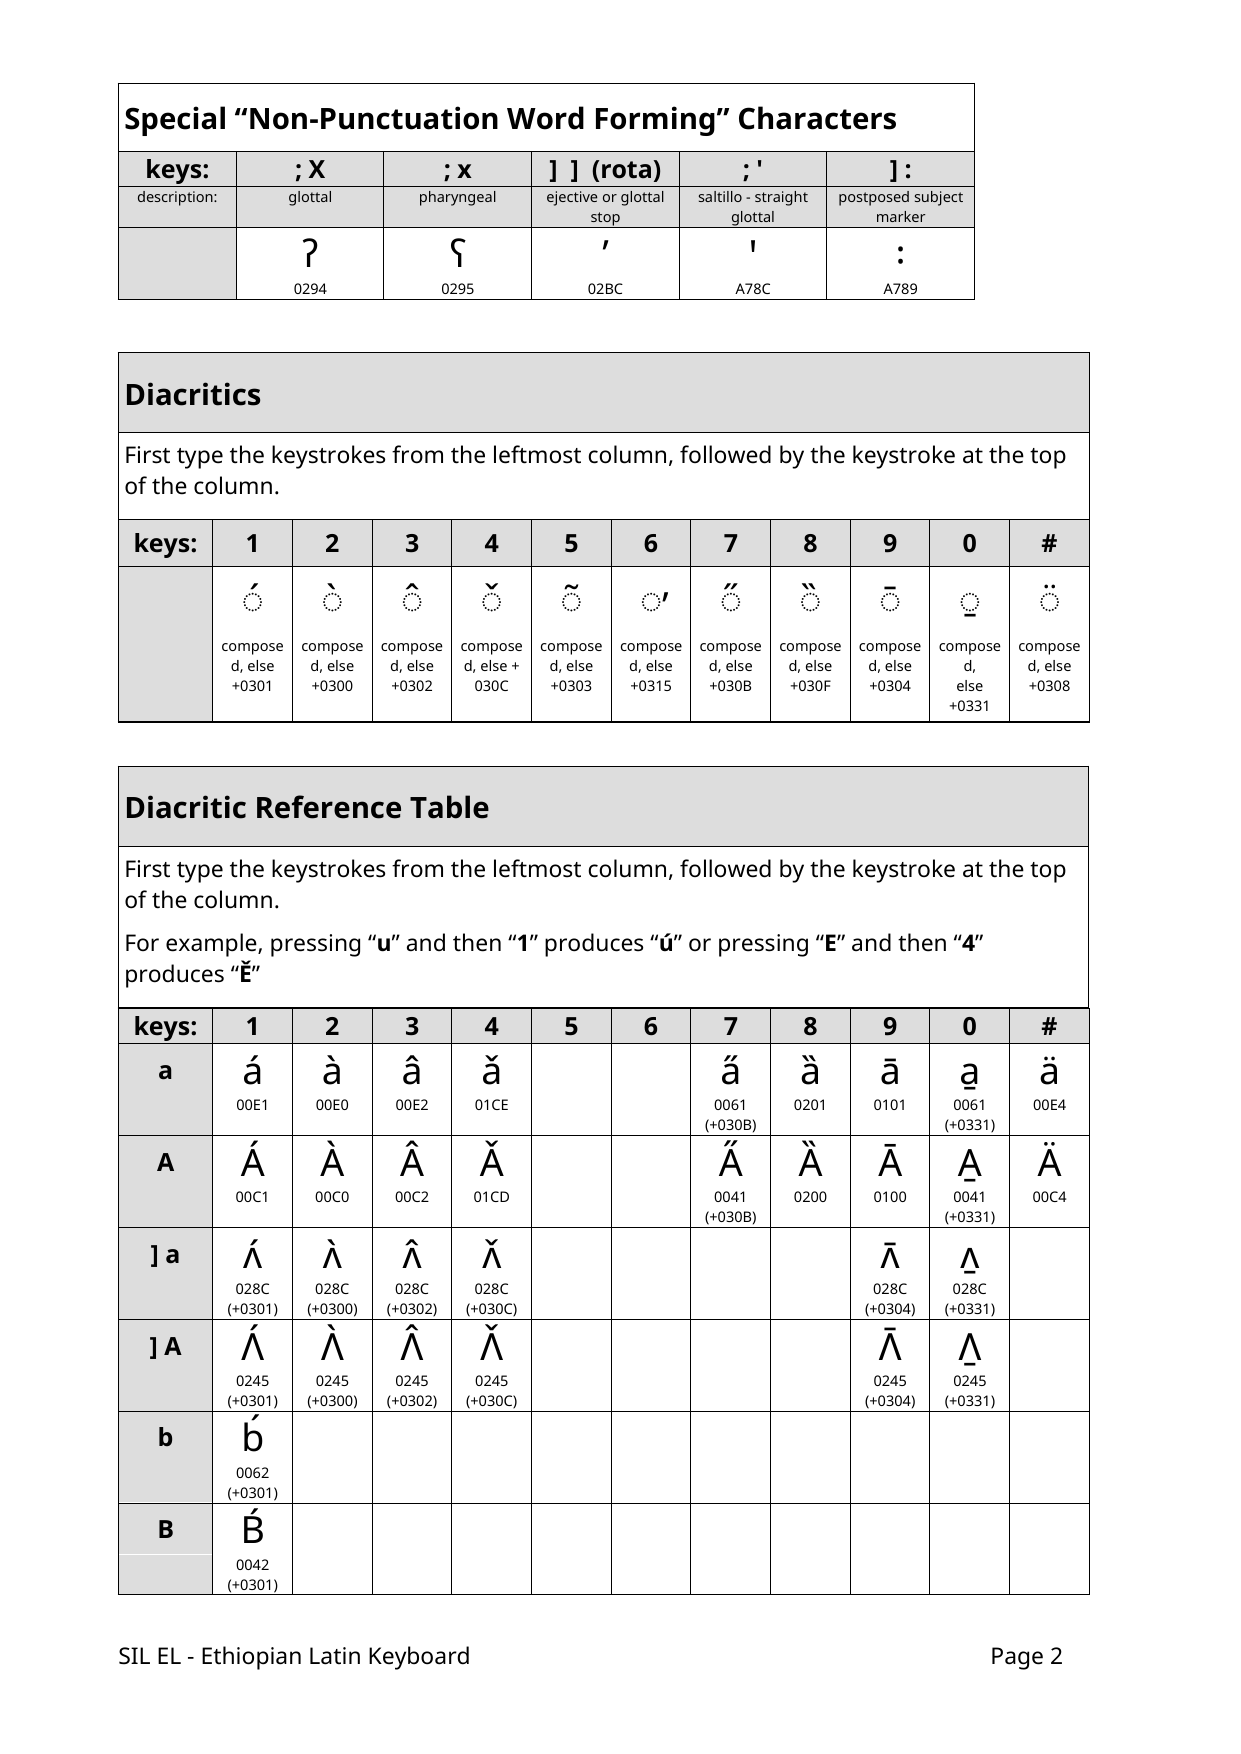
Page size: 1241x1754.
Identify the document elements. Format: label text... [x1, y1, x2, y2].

table_cell [532, 1412, 611, 1463]
table_cell 00E4 [1010, 1095, 1089, 1135]
table_cell ꞉ [827, 228, 974, 279]
table_header 8 [771, 1009, 850, 1043]
table_cell Ʌ̂ [373, 1320, 451, 1371]
table_cell À [293, 1136, 372, 1187]
table_header Special “Non-Punctuation Word Forming” Characters [119, 84, 974, 151]
table_cell 00E2 [373, 1095, 451, 1135]
table_cell [532, 1279, 611, 1319]
table_cell 0041 (+0331) [930, 1187, 1009, 1227]
table_cell 0 [930, 520, 1009, 566]
table_cell composed, else +0308 [1010, 630, 1089, 721]
table_cell Â [373, 1136, 451, 1187]
table_cell [612, 1187, 690, 1227]
table_cell composed, else +0331 [930, 630, 1009, 721]
table_cell Ʌ̄ [851, 1320, 929, 1371]
table_cell composed, else + 030C [452, 630, 531, 721]
table_cell [612, 1463, 690, 1502]
table_cell ◌̄ [851, 567, 929, 630]
table_cell 1 [213, 520, 292, 566]
table_cell ʌ̄ [851, 1228, 929, 1279]
table_header # [1010, 1009, 1089, 1043]
table_cell 028C (+0300) [293, 1279, 372, 1319]
table_cell [930, 1504, 1009, 1554]
table_cell 0245 (+0331) [930, 1371, 1009, 1411]
table_cell [691, 1555, 770, 1594]
table_cell [691, 1412, 770, 1463]
table_cell [612, 1136, 690, 1187]
table_cell [119, 1463, 212, 1502]
table_cell Ä [1010, 1136, 1089, 1187]
table_header 4 [452, 1009, 531, 1043]
table_cell [771, 1228, 850, 1279]
table_cell [1010, 1371, 1089, 1411]
table_cell ◌́ [213, 567, 292, 630]
table_cell ] : [827, 152, 974, 186]
table_cell b́ [213, 1412, 292, 1463]
table_cell [771, 1371, 850, 1411]
table_cell ʌ́ [213, 1228, 292, 1279]
table_cell ejective or glottal stop [532, 187, 679, 227]
table_cell [119, 228, 236, 279]
table_cell A̋ [691, 1136, 770, 1187]
table_header Diacritics [119, 353, 1089, 432]
table_cell 6 [612, 520, 690, 566]
table_cell A789 [827, 279, 974, 299]
table_cell pharyngeal [384, 187, 531, 227]
table_header 2 [293, 1009, 372, 1043]
table_cell [119, 279, 236, 299]
table_cell 00E0 [293, 1095, 372, 1135]
table_cell First type the keystrokes from the leftmost column, followed by the keystroke at the top of the column. For example, pressing “u” and then “1” produces “ú” or pressing “E” and then “4” produces “Ě” [119, 847, 1088, 1007]
table_cell composed, else +0300 [293, 630, 372, 721]
table_cell 3 [373, 520, 451, 566]
table_cell 0041 (+030B) [691, 1187, 770, 1227]
table_cell à [293, 1044, 372, 1095]
table_cell 00C4 [1010, 1187, 1089, 1227]
table_cell ä [1010, 1044, 1089, 1095]
table_cell [851, 1463, 929, 1502]
table_cell ◌̏ [771, 567, 850, 630]
table_cell [293, 1463, 372, 1502]
table_header 9 [851, 1009, 929, 1043]
table_cell ʼ [532, 228, 679, 279]
table_cell [691, 1320, 770, 1371]
table_cell [532, 1555, 611, 1594]
table_cell [119, 1095, 212, 1135]
table_header keys: [119, 1009, 212, 1043]
table_cell [771, 1555, 850, 1594]
table_cell ꞌ [680, 228, 826, 279]
table_cell ʌ̀ [293, 1228, 372, 1279]
table_cell á [213, 1044, 292, 1095]
table_cell a̋ [691, 1044, 770, 1095]
table_cell 02BC [532, 279, 679, 299]
table_cell 00E1 [213, 1095, 292, 1135]
table_cell a [119, 1044, 212, 1095]
table_cell 5 [532, 520, 611, 566]
table_cell [532, 1228, 611, 1279]
table_cell Ʌ̌ [452, 1320, 531, 1371]
table_cell composed, else +0303 [532, 630, 611, 721]
table_cell ◌̌ [452, 567, 531, 630]
table_cell [930, 1412, 1009, 1463]
table_cell ʔ [237, 228, 383, 279]
table_cell composed, else +0302 [373, 630, 451, 721]
table_cell [119, 1187, 212, 1227]
table_cell [691, 1228, 770, 1279]
table_cell [452, 1504, 531, 1554]
table_cell ◌̂ [373, 567, 451, 630]
table_cell Á [213, 1136, 292, 1187]
table_cell 2 [293, 520, 372, 566]
table_cell 0295 [384, 279, 531, 299]
table_cell [930, 1463, 1009, 1502]
table_cell [532, 1187, 611, 1227]
table_cell [532, 1504, 611, 1554]
table_cell ; ' [680, 152, 826, 186]
table_header 0 [930, 1009, 1009, 1043]
table_header 6 [612, 1009, 690, 1043]
table_cell [612, 1279, 690, 1319]
table_cell ] A [119, 1320, 212, 1371]
table_cell [612, 1095, 690, 1135]
table_cell B [119, 1504, 212, 1554]
table_cell [771, 1320, 850, 1371]
table_cell postposed subject marker [827, 187, 974, 227]
table_cell [771, 1279, 850, 1319]
table_cell 028C (+0301) [213, 1279, 292, 1319]
table_cell [373, 1412, 451, 1463]
table_cell ] a [119, 1228, 212, 1279]
table_cell ◌̈ [1010, 567, 1089, 630]
table_cell glottal [237, 187, 383, 227]
table_cell 0061 (+0331) [930, 1095, 1009, 1135]
table_cell 8 [771, 520, 850, 566]
table_cell [851, 1412, 929, 1463]
table_header 1 [213, 1009, 292, 1043]
table_cell [691, 1371, 770, 1411]
table_cell Ʌ̱ [930, 1320, 1009, 1371]
table_cell [119, 630, 212, 721]
table_cell 01CD [452, 1187, 531, 1227]
table_cell Ǎ [452, 1136, 531, 1187]
table_cell [1010, 1228, 1089, 1279]
table_cell 7 [691, 520, 770, 566]
table_cell [1010, 1320, 1089, 1371]
table_cell 9 [851, 520, 929, 566]
table_cell [373, 1555, 451, 1594]
table_cell ◌̃ [532, 567, 611, 630]
table_cell [612, 1412, 690, 1463]
table_cell composed, else +0315 [612, 630, 690, 721]
table_header 7 [691, 1009, 770, 1043]
table_cell 0245 (+0304) [851, 1371, 929, 1411]
table_cell [771, 1463, 850, 1502]
table_cell [930, 1555, 1009, 1594]
table_cell keys: [119, 152, 236, 186]
table_cell 028C (+030C) [452, 1279, 531, 1319]
table_cell [1010, 1555, 1089, 1594]
table_cell [293, 1504, 372, 1554]
table_cell A̱ [930, 1136, 1009, 1187]
table_cell [452, 1412, 531, 1463]
table_cell ; X [237, 152, 383, 186]
table_cell description: [119, 187, 236, 227]
table_cell B́ [213, 1504, 292, 1554]
table_cell saltillo - straight glottal [680, 187, 826, 227]
table_cell Ā [851, 1136, 929, 1187]
table_cell 0245 (+0302) [373, 1371, 451, 1411]
table_cell [1010, 1412, 1089, 1463]
table_cell [771, 1412, 850, 1463]
table_cell Ʌ̀ [293, 1320, 372, 1371]
table_cell ʌ̂ [373, 1228, 451, 1279]
table_header 3 [373, 1009, 451, 1043]
table_cell [452, 1463, 531, 1502]
table_cell [532, 1463, 611, 1502]
table_cell [452, 1555, 531, 1594]
table_header Diacritic Reference Table [119, 767, 1088, 846]
table_cell [532, 1371, 611, 1411]
table_cell [612, 1504, 690, 1554]
table_cell [612, 1320, 690, 1371]
table_cell ȁ [771, 1044, 850, 1095]
table_cell [532, 1136, 611, 1187]
table_cell A [119, 1136, 212, 1187]
table_cell 0245 (+0300) [293, 1371, 372, 1411]
table_cell ◌̱ [930, 567, 1009, 630]
table_cell ◌̋ [691, 567, 770, 630]
table_cell [119, 1555, 212, 1594]
table_cell [293, 1555, 372, 1594]
table_cell keys: [119, 520, 212, 566]
table_cell [119, 1371, 212, 1411]
table_cell # [1010, 520, 1089, 566]
table_cell [691, 1463, 770, 1502]
table_cell [612, 1555, 690, 1594]
table_cell composed, else +0301 [213, 630, 292, 721]
table_cell [1010, 1504, 1089, 1554]
table_cell ] ] (rota) [532, 152, 679, 186]
table_cell [373, 1463, 451, 1502]
table_cell â [373, 1044, 451, 1095]
table_cell [851, 1504, 929, 1554]
table_cell Ʌ́ [213, 1320, 292, 1371]
table_cell composed, else +030F [771, 630, 850, 721]
table_cell ◌̀ [293, 567, 372, 630]
table_cell [532, 1095, 611, 1135]
table_cell [373, 1504, 451, 1554]
table_cell ʌ̌ [452, 1228, 531, 1279]
table_cell [612, 1228, 690, 1279]
table_cell ◌̕ [612, 567, 690, 630]
table_cell ǎ [452, 1044, 531, 1095]
table_cell 0061 (+030B) [691, 1095, 770, 1135]
table_cell a̱ [930, 1044, 1009, 1095]
table_cell [771, 1504, 850, 1554]
table_cell 00C1 [213, 1187, 292, 1227]
table_cell A78C [680, 279, 826, 299]
table_cell 028C (+0302) [373, 1279, 451, 1319]
table_cell composed, else +030B [691, 630, 770, 721]
table_cell 0245 (+030C) [452, 1371, 531, 1411]
table_cell [532, 1320, 611, 1371]
table_cell [612, 1371, 690, 1411]
table_cell ā [851, 1044, 929, 1095]
table_cell 0062 (+0301) [213, 1463, 292, 1502]
table_cell 0042 (+0301) [213, 1555, 292, 1594]
table_cell 0245 (+0301) [213, 1371, 292, 1411]
table_cell 028C (+0331) [930, 1279, 1009, 1319]
table_cell [532, 1044, 611, 1095]
table_cell [119, 567, 212, 630]
table_cell b [119, 1412, 212, 1463]
table_cell [1010, 1463, 1089, 1502]
table_cell 0201 [771, 1095, 850, 1135]
table_cell 4 [452, 520, 531, 566]
table_cell 01CE [452, 1095, 531, 1135]
table_cell [691, 1279, 770, 1319]
table_cell 0101 [851, 1095, 929, 1135]
table_cell ʌ̱ [930, 1228, 1009, 1279]
table_cell First type the keystrokes from the leftmost column, followed by the keystroke at the top of the column. [119, 433, 1089, 519]
table_cell 0200 [771, 1187, 850, 1227]
table_cell 0294 [237, 279, 383, 299]
table_cell ; x [384, 152, 531, 186]
table_cell [1010, 1279, 1089, 1319]
table_cell Ȁ [771, 1136, 850, 1187]
table_cell 00C0 [293, 1187, 372, 1227]
table_cell composed, else +0304 [851, 630, 929, 721]
table_cell 00C2 [373, 1187, 451, 1227]
table_cell [612, 1044, 690, 1095]
table_cell 0100 [851, 1187, 929, 1227]
table_header 5 [532, 1009, 611, 1043]
table_cell [691, 1504, 770, 1554]
table_cell [293, 1412, 372, 1463]
table_cell ʕ [384, 228, 531, 279]
table_cell [119, 1279, 212, 1319]
table_cell [851, 1555, 929, 1594]
table_cell 028C (+0304) [851, 1279, 929, 1319]
